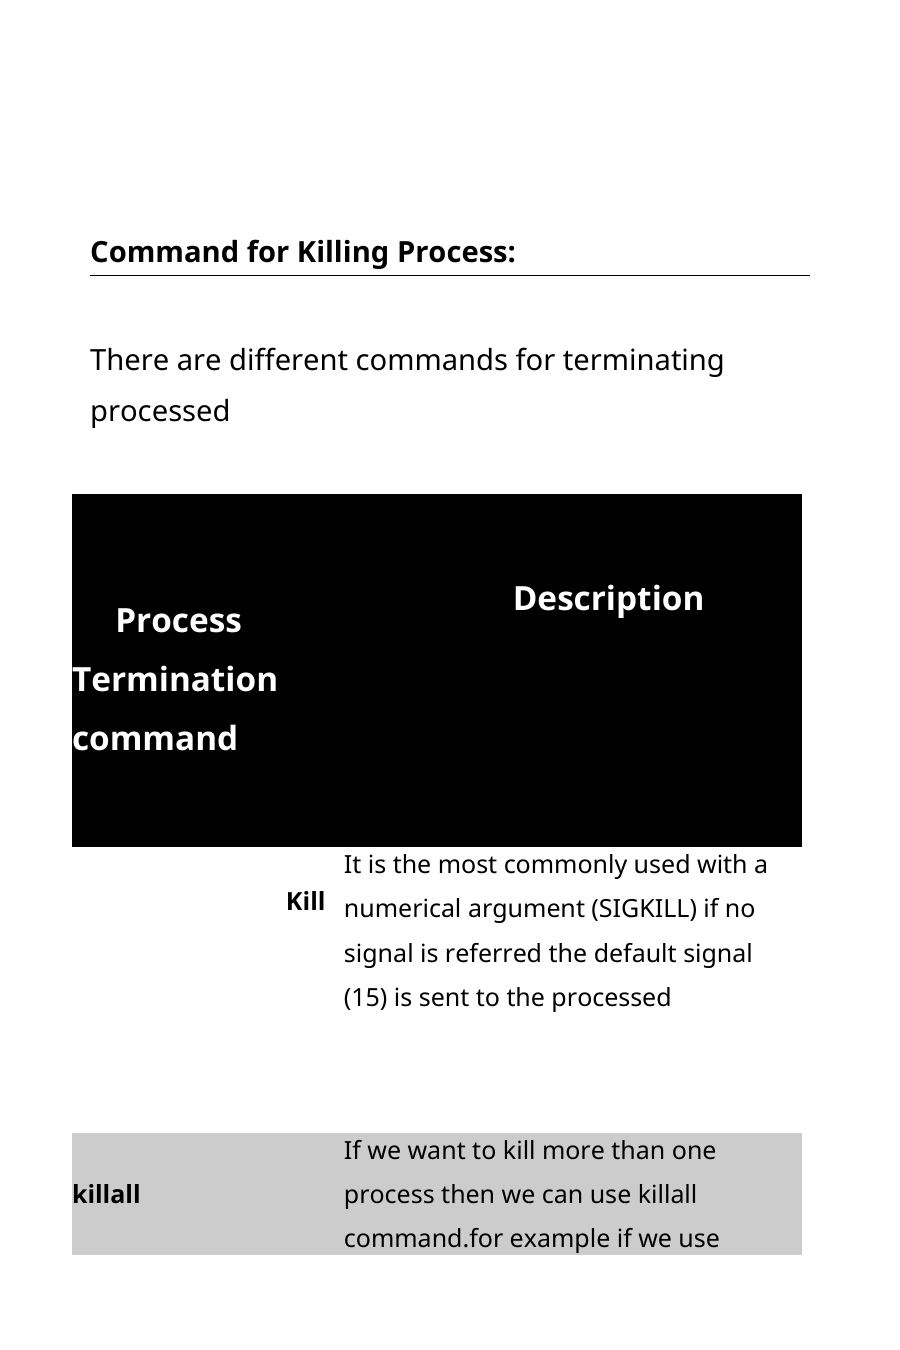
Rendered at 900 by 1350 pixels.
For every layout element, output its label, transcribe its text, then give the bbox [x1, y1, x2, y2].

table_cell If we want to kill more than one process then we can use killall command.for example if we use [344, 1133, 802, 1255]
table_header Process Termination command [72, 494, 344, 847]
table_cell killall [72, 1133, 344, 1255]
text There are different commands for terminating processed [90, 339, 810, 430]
table_cell It is the most commonly used with a numerical argument (SIGKILL) if no signal is referred the default signal (15) is sent to the processed [344, 847, 802, 1132]
text Command for Killing Process: [90, 231, 810, 275]
table_header Description [344, 494, 802, 847]
table_cell Kill [72, 847, 344, 1132]
